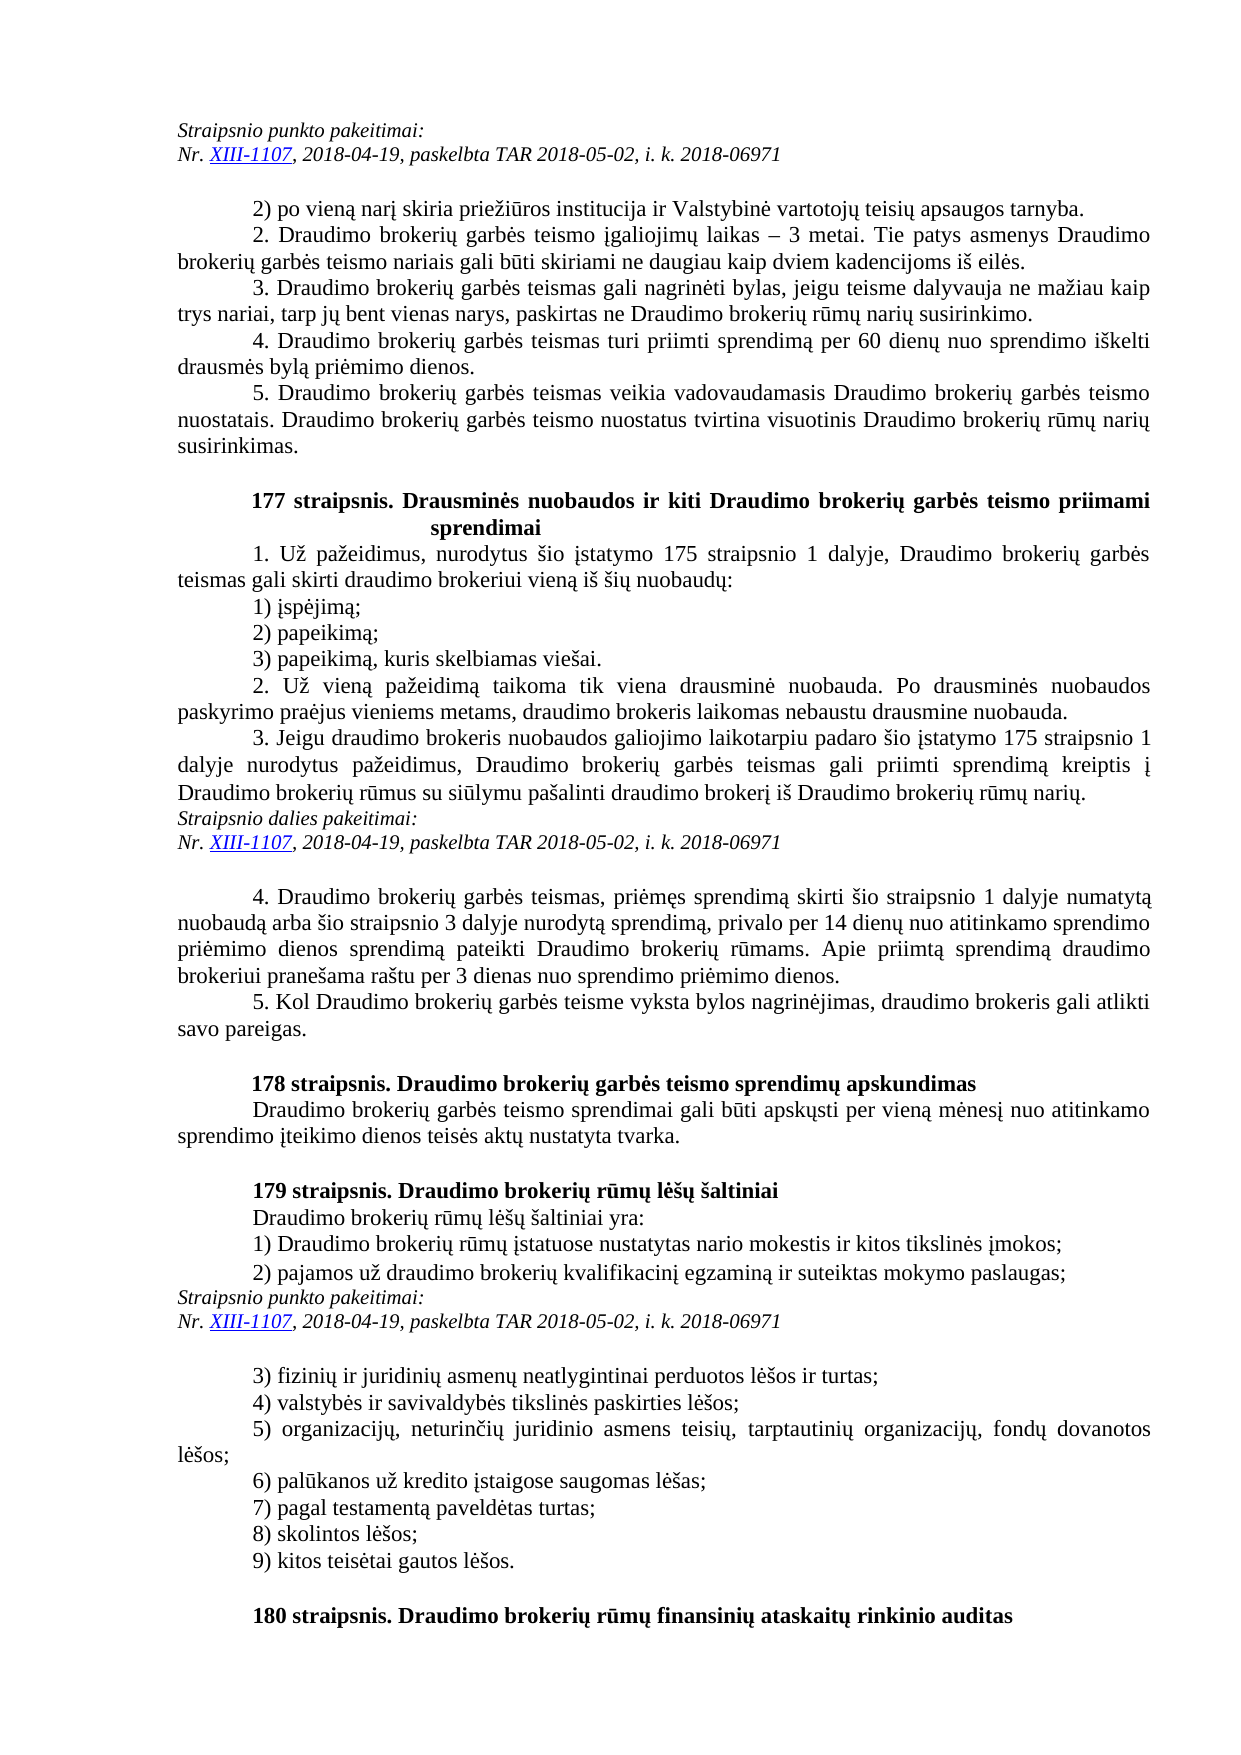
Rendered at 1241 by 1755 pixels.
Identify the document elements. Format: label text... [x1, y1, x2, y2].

text 4. Draudimo brokerių garbės teismas, priėmęs sprendimą skirti šio straipsnio 1 dalyje numatytą nuobaudą arba šio straipsnio 3 dalyje nurodytą sprendimą, privalo per 14 dienų nuo atitinkamo sprendimo priėmimo dienos sprendimą pateikti Draudimo brokerių rūmams. Apie priimtą sprendimą draudimo brokeriui pranešama raštu per 3 dienas nuo sprendimo priėmimo dienos. [177, 883, 1152, 988]
text 1) įspėjimą; [177, 593, 1152, 619]
text 178 straipsnis. Draudimo brokerių garbės teismo sprendimų apskundimas [251, 1070, 1152, 1096]
text 9) kitos teisėtai gautos lėšos. [177, 1547, 1152, 1573]
text 6) palūkanos už kredito įstaigose saugomas lėšas; [177, 1468, 1152, 1494]
text 180 straipsnis. Draudimo brokerių rūmų finansinių ataskaitų rinkinio auditas [177, 1602, 1152, 1628]
text Straipsnio punkto pakeitimai: [177, 118, 1152, 142]
text Straipsnio dalies pakeitimai: [177, 806, 1152, 830]
text 4. Draudimo brokerių garbės teismas turi priimti sprendimą per 60 dienų nuo sprendimo iškelti drausmės bylą priėmimo dienos. [177, 327, 1152, 379]
text Straipsnio punkto pakeitimai: [177, 1285, 1152, 1309]
text 3. Draudimo brokerių garbės teismas gali nagrinėti bylas, jeigu teisme dalyvauja ne mažiau kaip trys nariai, tarp jų bent vienas narys, paskirtas ne Draudimo brokerių rūmų narių susirinkimo. [177, 274, 1152, 327]
text 5. Kol Draudimo brokerių garbės teisme vyksta bylos nagrinėjimas, draudimo brokeris gali atlikti savo pareigas. [177, 988, 1152, 1041]
text 2) po vieną narį skiria priežiūros institucija ir Valstybinė vartotojų teisių apsaugos tarnyba. [177, 195, 1152, 221]
text Nr. XIII-1107, 2018-04-19, paskelbta TAR 2018-05-02, i. k. 2018-06971 [177, 142, 1152, 166]
text 5) organizacijų, neturinčių juridinio asmens teisių, tarptautinių organizacijų, fondų dovanotos lėšos; [177, 1415, 1152, 1468]
text 2) pajamos už draudimo brokerių kvalifikacinį egzaminą ir suteiktas mokymo paslaugas; [177, 1257, 1152, 1285]
text Nr. XIII-1107, 2018-04-19, paskelbta TAR 2018-05-02, i. k. 2018-06971 [177, 1309, 1152, 1333]
text 177 straipsnis. Drausminės nuobaudos ir kiti Draudimo brokerių garbės teismo priimami sprendimai [251, 487, 1152, 540]
text 1) Draudimo brokerių rūmų įstatuose nustatytas nario mokestis ir kitos tikslinės įmokos; [177, 1230, 1152, 1257]
text 3. Jeigu draudimo brokeris nuobaudos galiojimo laikotarpiu padaro šio įstatymo 175 straipsnio 1 dalyje nurodytus pažeidimus, Draudimo brokerių garbės teismas gali priimti sprendimą kreiptis į Draudimo brokerių rūmus su siūlymu pašalinti draudimo brokerį iš Draudimo brokerių rūmų narių. [177, 724, 1152, 806]
text 5. Draudimo brokerių garbės teismas veikia vadovaudamasis Draudimo brokerių garbės teismo nuostatais. Draudimo brokerių garbės teismo nuostatus tvirtina visuotinis Draudimo brokerių rūmų narių susirinkimas. [177, 379, 1152, 458]
text 179 straipsnis. Draudimo brokerių rūmų lėšų šaltiniai [177, 1177, 1152, 1204]
text Draudimo brokerių rūmų lėšų šaltiniai yra: [177, 1204, 1152, 1230]
text 8) skolintos lėšos; [177, 1520, 1152, 1547]
text 2. Draudimo brokerių garbės teismo įgaliojimų laikas – 3 metai. Tie patys asmenys Draudimo brokerių garbės teismo nariais gali būti skiriami ne daugiau kaip dviem kadencijoms iš eilės. [177, 221, 1152, 274]
text 3) papeikimą, kuris skelbiamas viešai. [177, 645, 1152, 672]
text 3) fizinių ir juridinių asmenų neatlygintinai perduotos lėšos ir turtas; [177, 1362, 1152, 1388]
text Nr. XIII-1107, 2018-04-19, paskelbta TAR 2018-05-02, i. k. 2018-06971 [177, 830, 1152, 854]
text 2. Už vieną pažeidimą taikoma tik viena drausminė nuobauda. Po drausminės nuobaudos paskyrimo praėjus vieniems metams, draudimo brokeris laikomas nebaustu drausmine nuobauda. [177, 672, 1152, 724]
text 2) papeikimą; [177, 619, 1152, 645]
text 1. Už pažeidimus, nurodytus šio įstatymo 175 straipsnio 1 dalyje, Draudimo brokerių garbės teismas gali skirti draudimo brokeriui vieną iš šių nuobaudų: [177, 540, 1152, 593]
text Draudimo brokerių garbės teismo sprendimai gali būti apskųsti per vieną mėnesį nuo atitinkamo sprendimo įteikimo dienos teisės aktų nustatyta tvarka. [177, 1096, 1152, 1149]
text 4) valstybės ir savivaldybės tikslinės paskirties lėšos; [177, 1388, 1152, 1415]
text 7) pagal testamentą paveldėtas turtas; [177, 1494, 1152, 1520]
